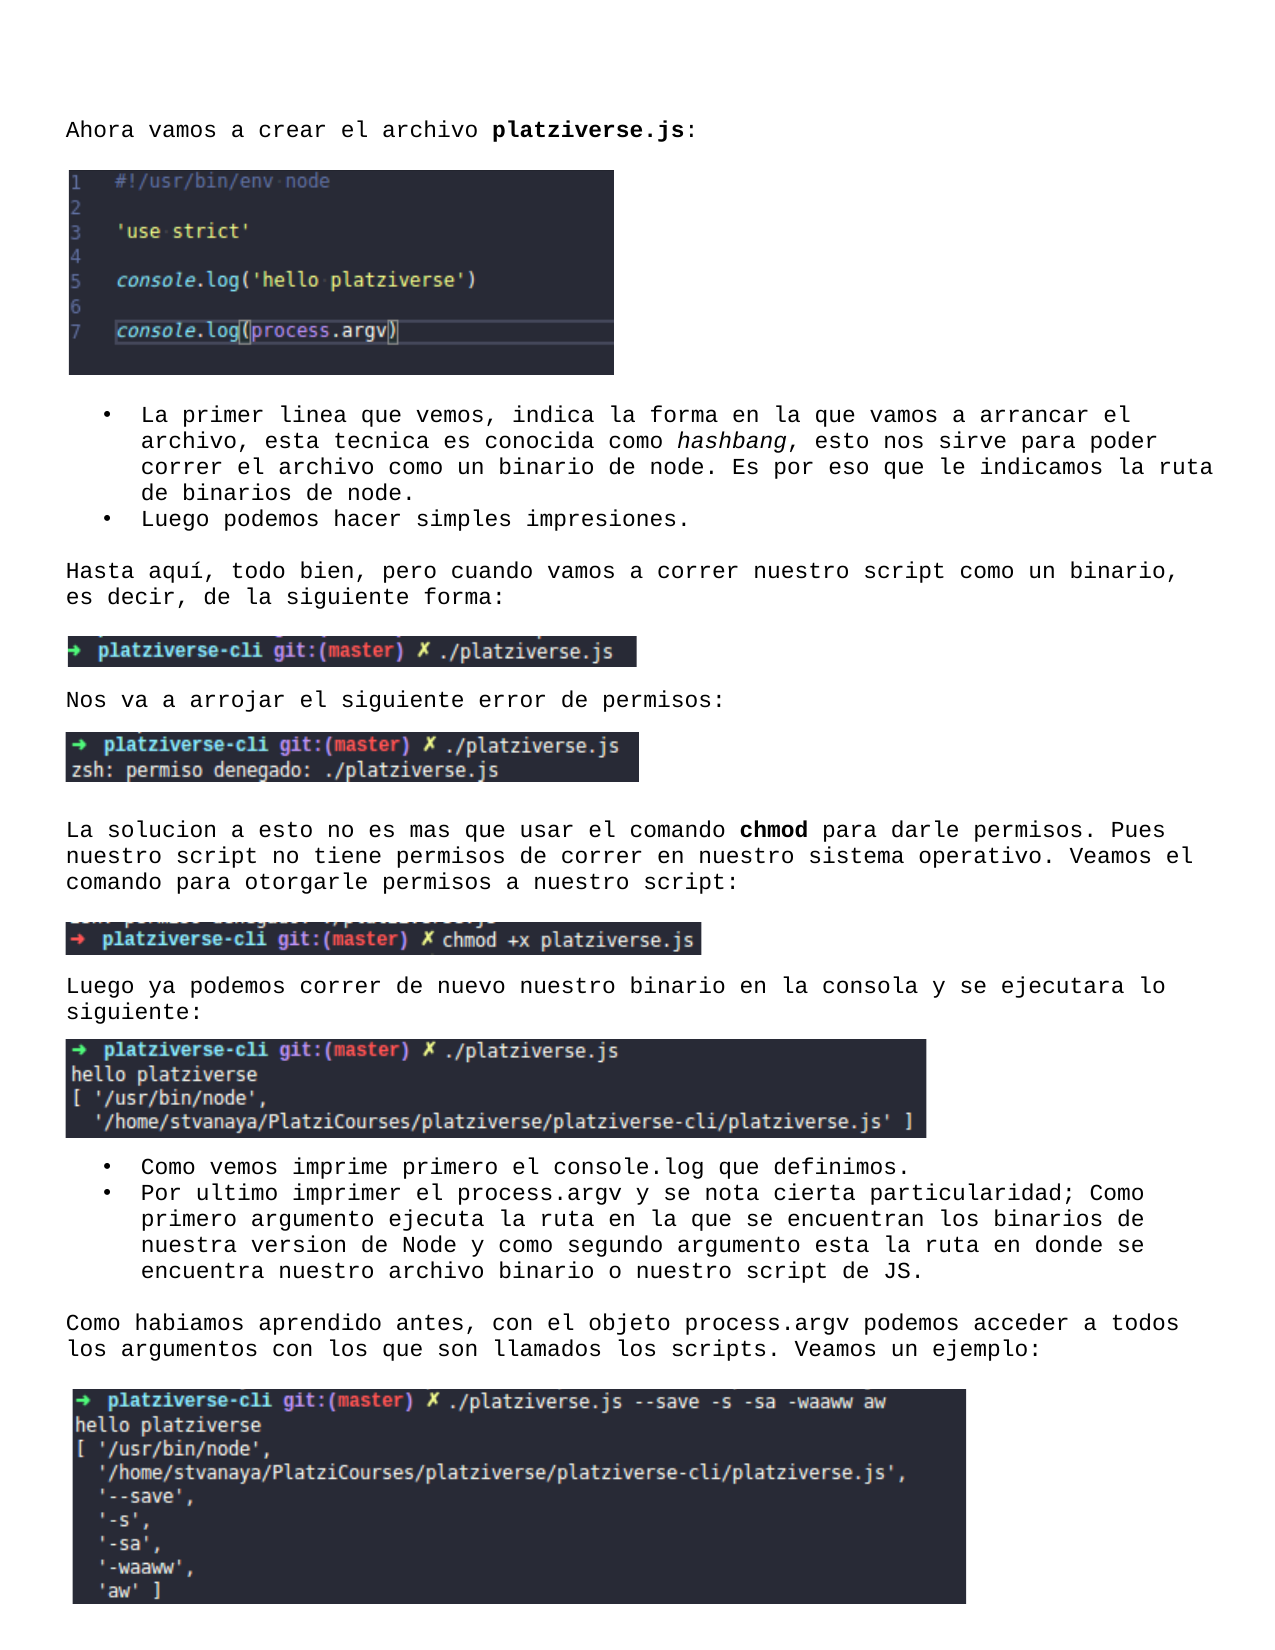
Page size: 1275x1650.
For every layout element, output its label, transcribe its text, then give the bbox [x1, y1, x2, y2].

text Como habiamos aprendido antes, con el objeto process.argv podemos acceder a todos los argumentos con los que son llamados los scripts. Veamos un ejemplo: [66, 1311, 1217, 1363]
text Luego ya podemos correr de nuevo nuestro binario en la consola y se ejecutara lo siguiente: [66, 974, 1217, 1026]
picture [65, 732, 639, 782]
picture [65, 922, 702, 955]
text Nos va a arrojar el siguiente error de permisos: [66, 689, 1217, 715]
picture [72, 1389, 967, 1604]
picture [67, 636, 637, 667]
list Por ultimo imprimer el process.argv y se nota cierta particularidad; Como primero argumento ejecuta la ruta en la que se encuentran los binarios de nuestra version de Node y como segundo argumento esta la ruta en donde se encuentra nuestro archivo binario o nuestro script de JS. [103, 1182, 1217, 1285]
list La primer linea que vemos, indica la forma en la que vamos a arrancar el archivo, esta tecnica es conocida como hashbang, esto nos sirve para poder correr el archivo como un binario de node. Es por eso que le indicamos la ruta de binarios de node. [103, 403, 1217, 507]
picture [65, 1039, 927, 1138]
text Hasta aquí, todo bien, pero cuando vamos a correr nuestro script como un binario, es decir, de la siguiente forma: [66, 559, 1217, 611]
picture [68, 170, 614, 375]
text Ahora vamos a crear el archivo platziverse.js: [66, 118, 1217, 144]
list Como vemos imprime primero el console.log que definimos. [103, 1156, 1217, 1182]
text La solucion a esto no es mas que usar el comando chmod para darle permisos. Pues nuestro script no tiene permisos de correr en nuestro sistema operativo. Veamos el comando para otorgarle permisos a nuestro script: [66, 818, 1217, 896]
list Luego podemos hacer simples impresiones. [103, 507, 1217, 533]
